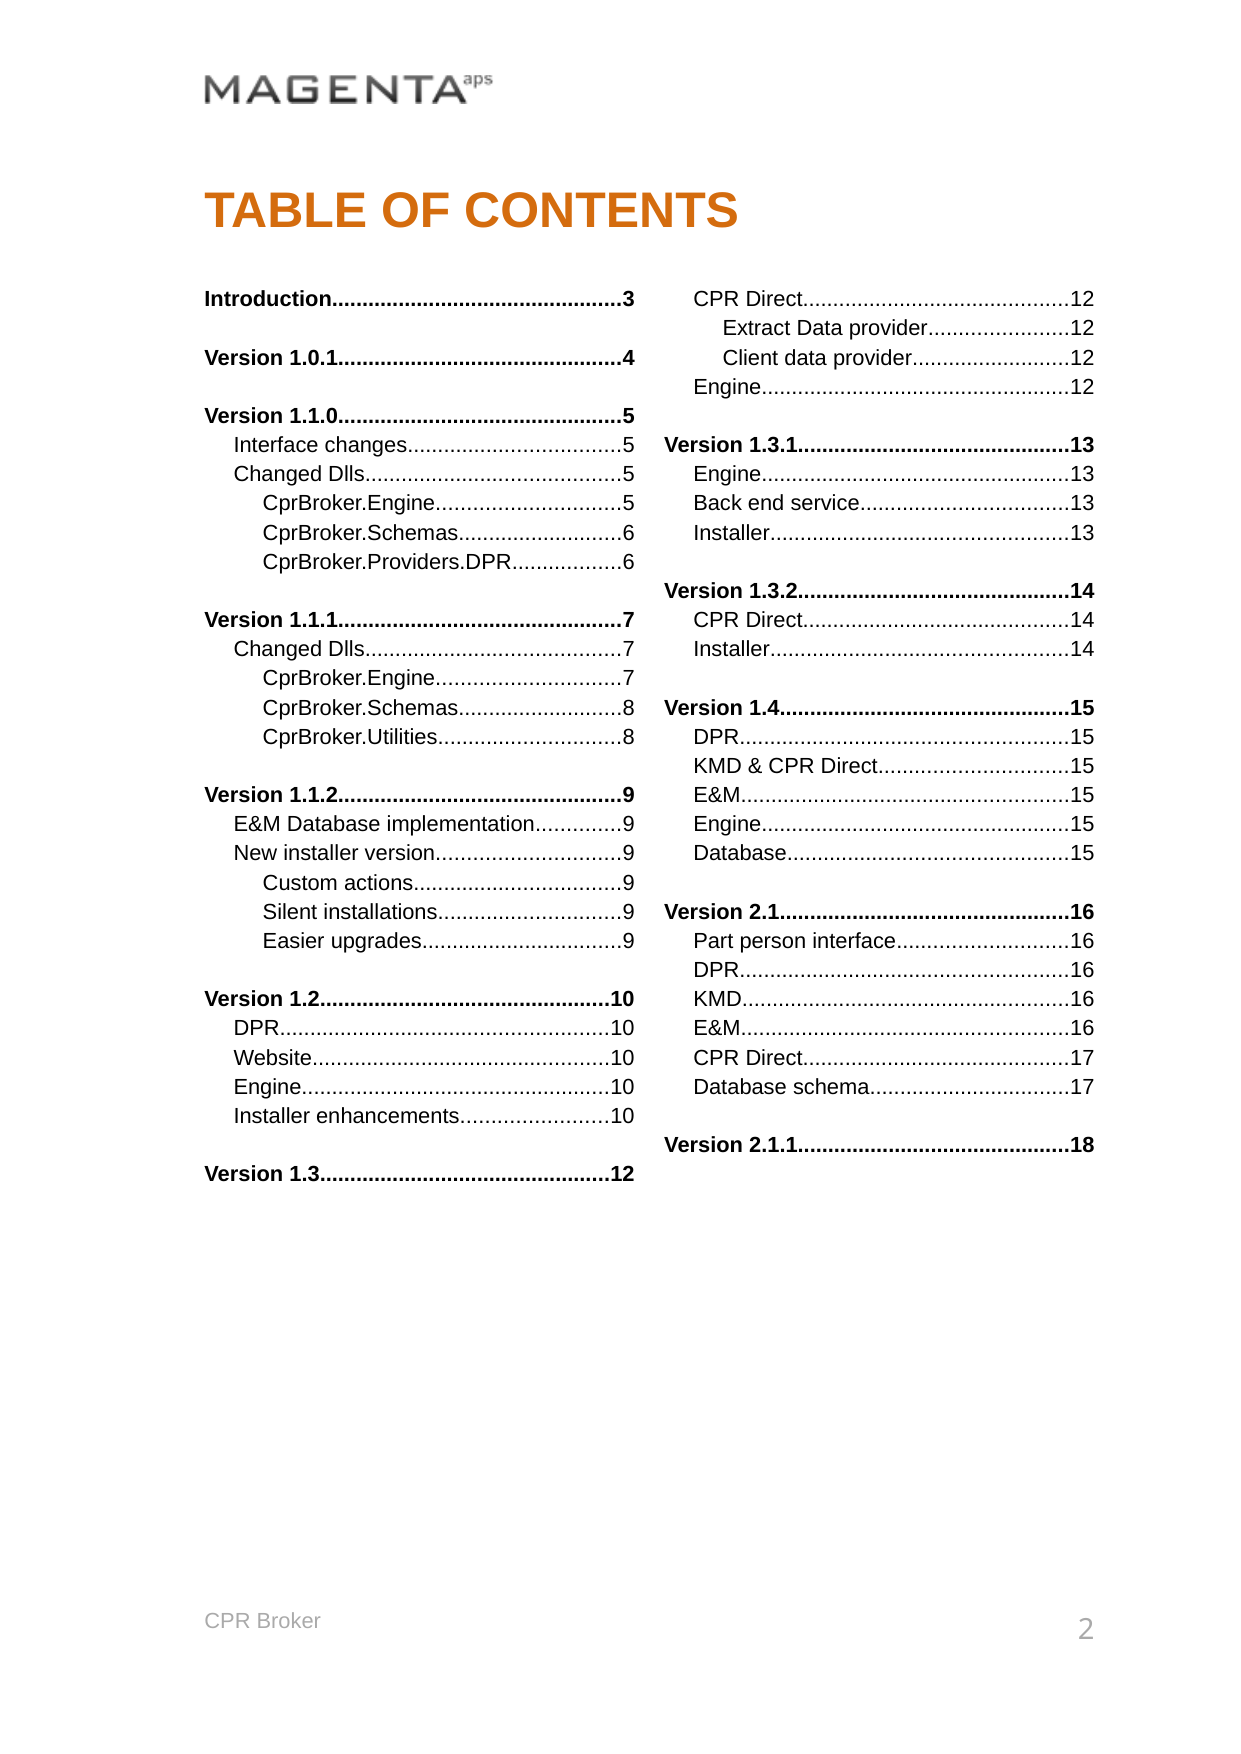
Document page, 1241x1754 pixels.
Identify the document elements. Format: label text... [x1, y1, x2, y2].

text DPR 10 [233, 1012, 634, 1042]
text Back end service 13 [693, 487, 1094, 517]
text Version 1.2 10 [204, 983, 634, 1012]
text DPR 15 [693, 721, 1094, 750]
text Changed Dlls 5 [233, 458, 634, 487]
text Version 1.3.2 14 [664, 575, 1094, 604]
text CprBroker.Engine 7 [262, 662, 634, 692]
text Part person interface 16 [693, 925, 1094, 954]
text Engine 12 [693, 371, 1094, 400]
text Custom actions 9 [262, 867, 634, 896]
text KMD 16 [693, 983, 1094, 1012]
text CprBroker.Schemas 8 [262, 692, 634, 721]
text CprBroker.Engine 5 [262, 487, 634, 517]
text E&M 15 [693, 779, 1094, 808]
text Version 1.1.2 9 [204, 779, 634, 808]
text CprBroker.Utilities 8 [262, 721, 634, 750]
text E&M 16 [693, 1012, 1094, 1042]
text Version 1.3 12 [204, 1158, 634, 1187]
text Version 1.0.1 4 [204, 342, 634, 371]
text KMD & CPR Direct 15 [693, 750, 1094, 779]
text CPR Direct 12 [693, 283, 1094, 312]
text Changed Dlls 7 [233, 633, 634, 662]
text Interface changes 5 [233, 429, 634, 458]
text Version 1.1.0 5 [204, 400, 634, 429]
subtitle Table of Contents [204, 181, 1094, 239]
text Engine 15 [693, 808, 1094, 837]
text Installer 13 [693, 517, 1094, 546]
text Version 2.1 16 [664, 896, 1094, 925]
text Installer enhancements 10 [233, 1100, 634, 1129]
text New installer version 9 [233, 837, 634, 867]
text Introduction 3 [204, 283, 634, 312]
text Version 1.4 15 [664, 692, 1094, 721]
text Version 2.1.1 18 [664, 1129, 1094, 1158]
text Extract Data provider 12 [722, 312, 1094, 342]
text CPR Direct 14 [693, 604, 1094, 633]
text Client data provider 12 [722, 342, 1094, 371]
text E&M Database implementation 9 [233, 808, 634, 837]
text Website 10 [233, 1042, 634, 1071]
text Database 15 [693, 837, 1094, 867]
text Silent installations 9 [262, 896, 634, 925]
text CprBroker.Schemas 6 [262, 517, 634, 546]
text CprBroker.Providers.DPR 6 [262, 546, 634, 575]
text DPR 16 [693, 954, 1094, 983]
text Version 1.1.1 7 [204, 604, 634, 633]
text Easier upgrades 9 [262, 925, 634, 954]
text Engine 13 [693, 458, 1094, 487]
picture [204, 75, 494, 104]
text Installer 14 [693, 633, 1094, 662]
text CPR Direct 17 [693, 1042, 1094, 1071]
text Version 1.3.1 13 [664, 429, 1094, 458]
text Engine 10 [233, 1071, 634, 1100]
text Database schema 17 [693, 1071, 1094, 1100]
